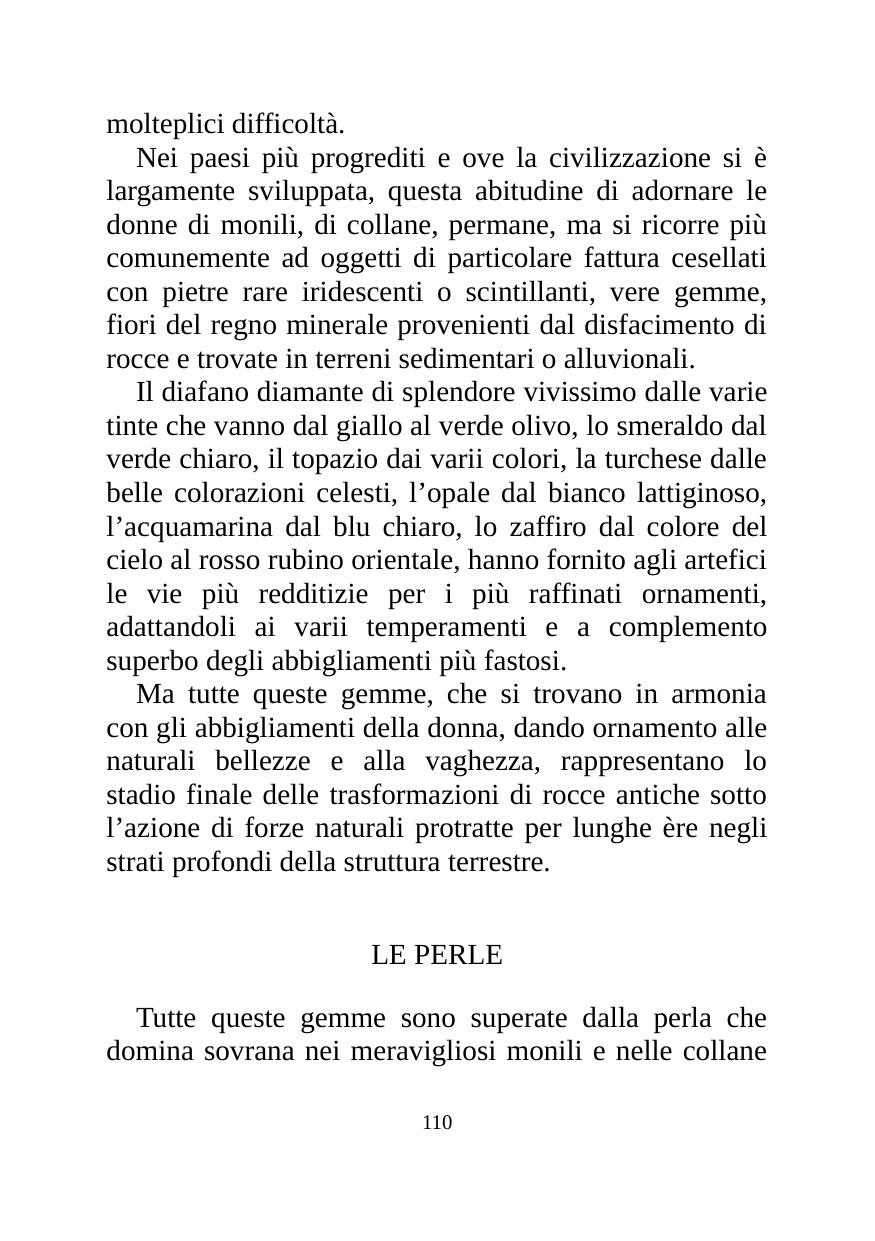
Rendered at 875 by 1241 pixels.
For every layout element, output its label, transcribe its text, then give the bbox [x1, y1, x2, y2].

text Tutte queste gemme sono superate dalla perla che domina sovrana nei meravigliosi monili e nelle collane [106, 1000, 768, 1067]
text molteplici difficoltà. [106, 106, 768, 140]
text Nei paesi più progrediti e ove la civilizzazione si è largamente sviluppata, questa abitudine di adornare le donne di monili, di collane, permane, ma si ricorre più comunemente ad oggetti di particolare fattura cesellati con pietre rare iridescenti o scintillanti, vere gemme, fiori del regno minerale provenienti dal disfacimento di rocce e trovate in terreni sedimentari o alluvionali. [106, 140, 768, 374]
subtitle LE PERLE [106, 937, 768, 970]
text Il diafano diamante di splendore vivissimo dalle varie tinte che vanno dal giallo al verde olivo, lo smeraldo dal verde chiaro, il topazio dai varii colori, la turchese dalle belle colorazioni celesti, l’opale dal bianco lattiginoso, l’acquamarina dal blu chiaro, lo zaffiro dal colore del cielo al rosso rubino orientale, hanno fornito agli artefici le vie più redditizie per i più raffinati ornamenti, adattandoli ai varii temperamenti e a complemento superbo degli abbigliamenti più fastosi. [106, 374, 768, 676]
text Ma tutte queste gemme, che si trovano in armonia con gli abbigliamenti della donna, dando ornamento alle naturali bellezze e alla vaghezza, rappresentano lo stadio finale delle trasformazioni di rocce antiche sotto l’azione di forze naturali protratte per lunghe ère negli strati profondi della struttura terrestre. [106, 676, 768, 878]
